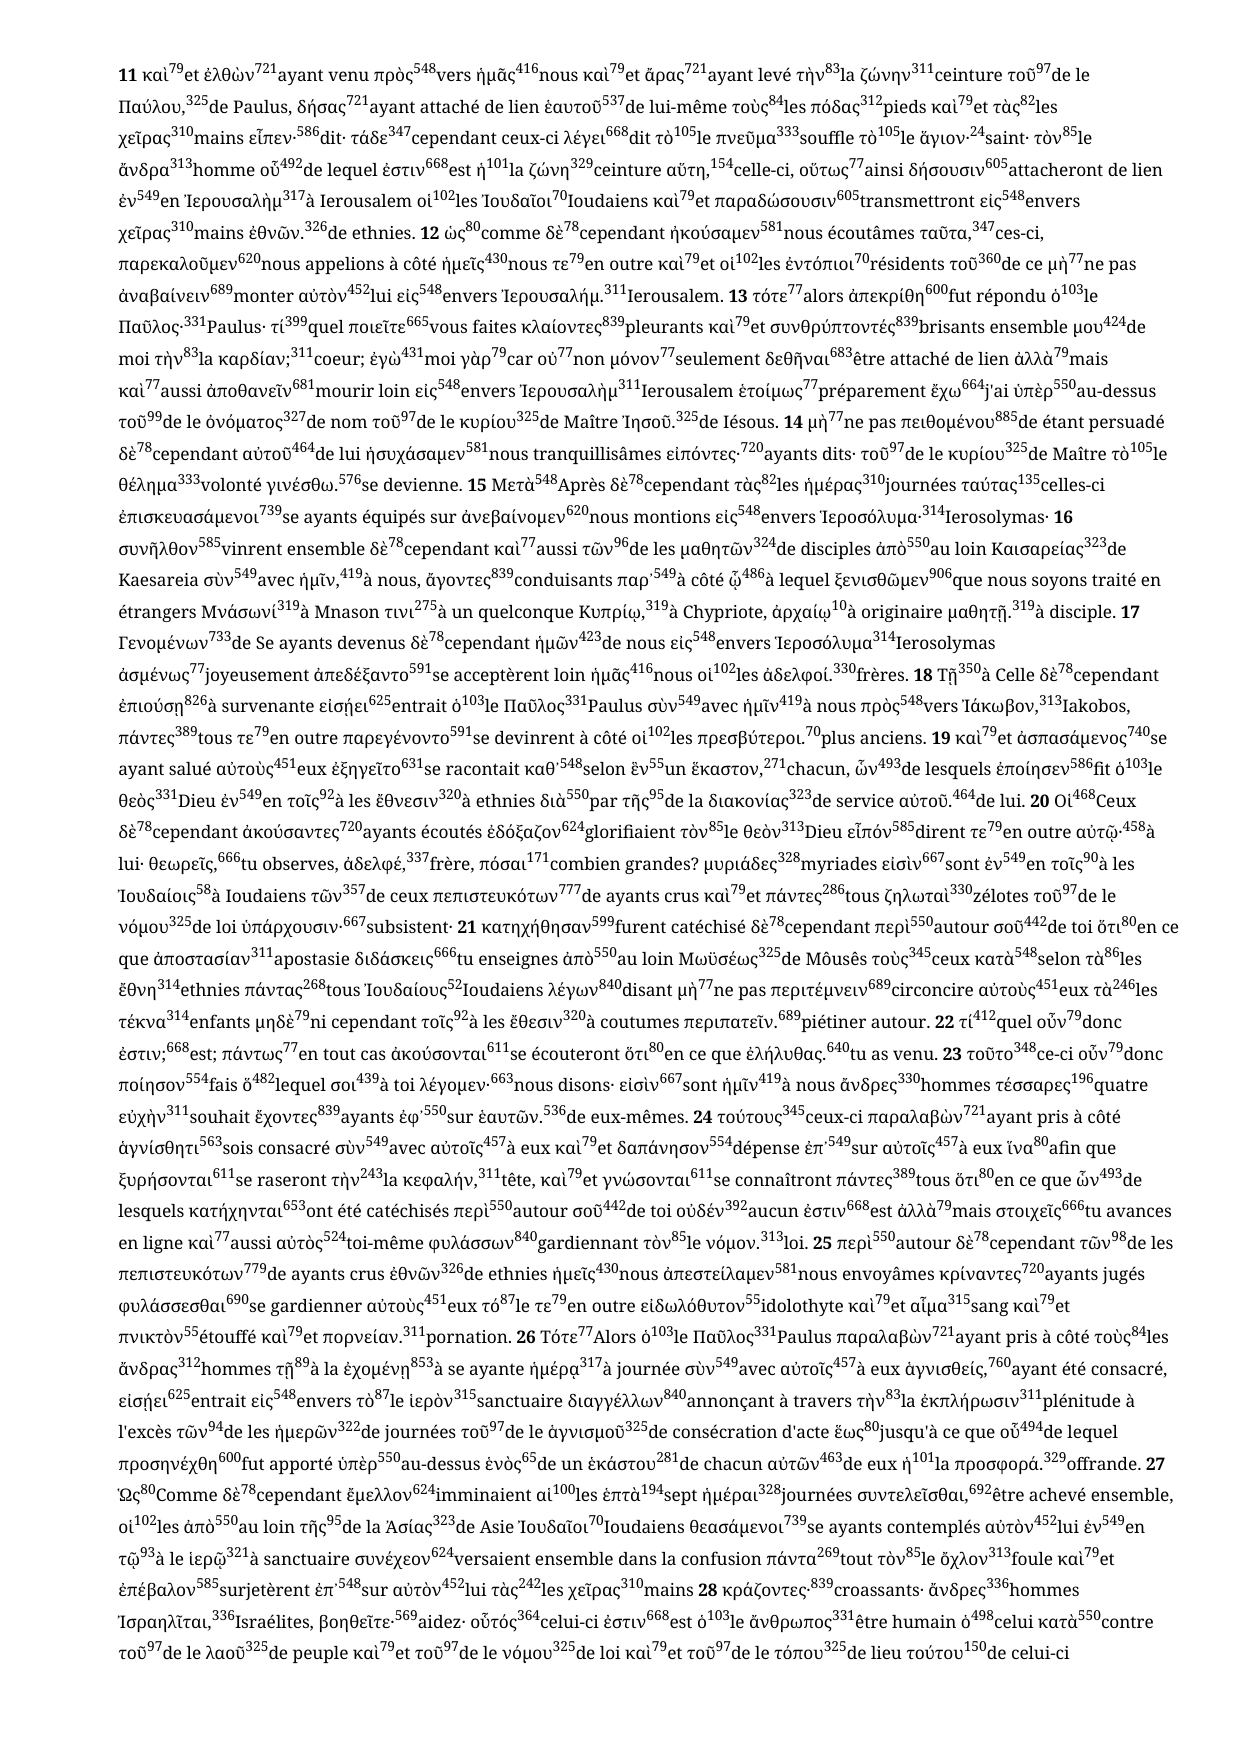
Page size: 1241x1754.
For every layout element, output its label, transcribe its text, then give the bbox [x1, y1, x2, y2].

text 1 Ὡς80Comme δὲ78cependant ἐγένετο592se devint ἀναχθῆναι683être conduit de bas en haut ἡμᾶς416nous ἀποσπασθέντας743ayants étés tirés loin ἀπ᾽550au loin αὐτῶν,463de eux, εὐθυδρομήσαντες720ayants coursés droit ἤλθομεν581nous vînmes εἰς548envers τὴν83la Κῶ,311Kos, τῇ350à celle δὲ78cependant ἑξῆς77suivant εἰς548envers τὴν83la Ῥόδον311Rhodes κἀκεῖθεν77et de là εἰς548envers Πάταρα,314Patara, 2 καὶ79et εὑρόντες720ayants trouvés πλοῖον315navire διαπερῶν824traversant εἰς548envers Φοινίκην311Phénicie ἐπιβάντες720ayants surmontés ἀνήχθημεν.595nous fûmes conduit de bas en haut. 3 ἀναφάναντες720ayants apparus en lumière de bas en haut δὲ78cependant τὴν83la Κύπρον311Chypre καὶ79et καταλιπόντες720ayants laissés en contrebas αὐτὴν450elle εὐώνυμον51gauche ἐπλέομεν620nous naviguions εἰς548envers Συρίαν311Syrie καὶ79et κατήλθομεν581nous vînmes de haut en bas εἰς548envers Τύρον·311Tyr· ἐκεῖσε77là-bas γὰρ79car τὸ105le πλοῖον333navire ἦν625était ἀποφορτιζόμενον869se déchargeant τὸν85le γόμον.313chargement. 4 ἀνευρόντες720ayants trouvés de bas en haut δὲ78cependant τοὺς84les μαθητὰς312disciples ἐπεμείναμεν581nous restâmes sur αὐτοῦ77là-même ἡμέρας310journées ἑπτά,176sept, οἵτινες497lesquels des quelconques τῷ91à le Παύλῳ319à Paulus ἔλεγον624disaient διὰ550par τοῦ99de le πνεύματος327de souffle μὴ77ne pas ἐπιβαίνειν689surmonter εἰς548envers Ἱεροσόλυμα.314Ierosolymas. 5 ὅτε80lorsque δὲ78cependant ἐγένετο592se devint ἡμᾶς416nous ἐξαρτίσαι681ajuster à l'excès τὰς82les ἡμέρας,310journées, ἐξελθόντες720ayants sortis ἐπορευόμεθα626nous nous allions προπεμπόντων833de mandants en avant ἡμᾶς416nous πάντων383de tous σὺν549avec γυναιξὶν316à femmes καὶ79et τέκνοις320à enfants ἕως551jusqu'à ce que ἔξω552au-dehors τῆς95de la πόλεως,323de cité, καὶ79et θέντες720ayants posés τὰ86les γόνατα314genoux ἐπὶ548sur τὸν85le αἰγιαλὸν313rivage προσευξάμενοι739se ayants priés 6 ἀπησπασάμεθα587nous nous saluâmes au loin ἀλλήλους501les uns les autres καὶ79et ἀνέβημεν581nous montâmes εἰς548envers τὸ87le πλοῖον,315navire, ἐκεῖνοι363ceux-là δὲ78cependant ὑπέστρεψαν585retournèrent en arrière εἰς548envers τὰ246les ἴδια.347en propres. 7 Ἡμεῖς430Nous δὲ78cependant τὸν85le πλοῦν313navigation διανύσαντες720ayants accomplis pleinement ἀπὸ550au loin Τύρου323de Tyr κατηντήσαμεν581nous atteignîmes à l'encontre εἰς548envers Πτολεμαΐδα311Ptolémaïs καὶ79et ἀσπασάμενοι739se ayants salués τοὺς84les ἀδελφοὺς312frères ἐμείναμεν581nous restâmes ἡμέραν311journée μίαν177une παρ᾽549à côté αὐτοῖς.457à eux. 8 τῇ350à celle δὲ78cependant ἐπαύριον77lendemain ἐξελθόντες720ayants sortis ἤλθομεν581nous vînmes εἰς548envers Καισάρειαν311Kaesareia καὶ79et εἰσελθόντες720ayants venus à l'intérieur εἰς548envers τὸν85le οἶκον313maison Φιλίππου325de Philippe τοῦ97de le εὐαγγελιστοῦ,325de évangéliste, ὄντος834de étant ἐκ550hors τῶν96de les ἑπτά,64de sept, ἐμείναμεν581nous restâmes παρ᾽549à côté αὐτῷ.458à lui. 9 τούτῳ352à celui-ci δὲ78cependant ἦσαν624étaient θυγατέρες328filles τέσσαρες194quatre παρθένοι328vierges προφητεύουσαι.837prophétisantes. 10 Ἐπιμενόντων833de Restants sur δὲ78cependant ἡμέρας310journées πλείους1plus nombreusement κατῆλθέν586vint de haut en bas τις287un quelconque ἀπὸ550au loin τῆς95de la Ἰουδαίας323de Ioudaia προφήτης331prophète ὀνόματι321à nom Ἅγαβος,331Agabus, 11 καὶ79et ἐλθὼν721ayant venu πρὸς548vers ἡμᾶς416nous καὶ79et ἄρας721ayant levé τὴν83la ζώνην311ceinture τοῦ97de le Παύλου,325de Paulus, δήσας721ayant attaché de lien ἑαυτοῦ537de lui-même τοὺς84les πόδας312pieds καὶ79et τὰς82les χεῖρας310mains εἶπεν·586dit· τάδε347cependant ceux-ci λέγει668dit τὸ105le πνεῦμα333souffle τὸ105le ἅγιον·24saint· τὸν85le ἄνδρα313homme οὗ492de lequel ἐστιν668est ἡ101la ζώνη329ceinture αὕτη,154celle-ci, οὕτως77ainsi δήσουσιν605attacheront de lien ἐν549en Ἰερουσαλὴμ317à Ierousalem οἱ102les Ἰουδαῖοι70Ioudaiens καὶ79et παραδώσουσιν605transmettront εἰς548envers χεῖρας310mains ἐθνῶν.326de ethnies. 12 ὡς80comme δὲ78cependant ἠκούσαμεν581nous écoutâmes ταῦτα,347ces-ci, παρεκαλοῦμεν620nous appelions à côté ἡμεῖς430nous τε79en outre καὶ79et οἱ102les ἐντόπιοι70résidents τοῦ360de ce μὴ77ne pas ἀναβαίνειν689monter αὐτὸν452lui εἰς548envers Ἰερουσαλήμ.311Ierousalem. 13 τότε77alors ἀπεκρίθη600fut répondu ὁ103le Παῦλος·331Paulus· τί399quel ποιεῖτε665vous faites κλαίοντες839pleurants καὶ79et συνθρύπτοντές839brisants ensemble μου424de moi τὴν83la καρδίαν;311coeur; ἐγὼ431moi γὰρ79car οὐ77non μόνον77seulement δεθῆναι683être attaché de lien ἀλλὰ79mais καὶ77aussi ἀποθανεῖν681mourir loin εἰς548envers Ἰερουσαλὴμ311Ierousalem ἑτοίμως77préparement ἔχω664j'ai ὑπὲρ550au-dessus τοῦ99de le ὀνόματος327de nom τοῦ97de le κυρίου325de Maître Ἰησοῦ.325de Iésous. 14 μὴ77ne pas πειθομένου885de étant persuadé δὲ78cependant αὐτοῦ464de lui ἡσυχάσαμεν581nous tranquillisâmes εἰπόντες·720ayants dits· τοῦ97de le κυρίου325de Maître τὸ105le θέλημα333volonté γινέσθω.576se devienne. 15 Μετὰ548Après δὲ78cependant τὰς82les ἡμέρας310journées ταύτας135celles-ci ἐπισκευασάμενοι739se ayants équipés sur ἀνεβαίνομεν620nous montions εἰς548envers Ἱεροσόλυμα·314Ierosolymas· 16 συνῆλθον585vinrent ensemble δὲ78cependant καὶ77aussi τῶν96de les μαθητῶν324de disciples ἀπὸ550au loin Καισαρείας323de Kaesareia σὺν549avec ἡμῖν,419à nous, ἄγοντες839conduisants παρ᾽549à côté ᾧ486à lequel ξενισθῶμεν906que nous soyons traité en étrangers Μνάσωνί319à Mnason τινι275à un quelconque Κυπρίῳ,319à Chypriote, ἀρχαίῳ10à originaire μαθητῇ.319à disciple. 17 Γενομένων733de Se ayants devenus δὲ78cependant ἡμῶν423de nous εἰς548envers Ἱεροσόλυμα314Ierosolymas ἀσμένως77joyeusement ἀπεδέξαντο591se acceptèrent loin ἡμᾶς416nous οἱ102les ἀδελφοί.330frères. 18 Τῇ350à Celle δὲ78cependant ἐπιούσῃ826à survenante εἰσῄει625entrait ὁ103le Παῦλος331Paulus σὺν549avec ἡμῖν419à nous πρὸς548vers Ἰάκωβον,313Iakobos, πάντες389tous τε79en outre παρεγένοντο591se devinrent à côté οἱ102les πρεσβύτεροι.70plus anciens. 19 καὶ79et ἀσπασάμενος740se ayant salué αὐτοὺς451eux ἐξηγεῖτο631se racontait καθ᾽548selon ἓν55un ἕκαστον,271chacun, ὧν493de lesquels ἐποίησεν586fit ὁ103le θεὸς331Dieu ἐν549en τοῖς92à les ἔθνεσιν320à ethnies διὰ550par τῆς95de la διακονίας323de service αὐτοῦ.464de lui. 20 Οἱ468Ceux δὲ78cependant ἀκούσαντες720ayants écoutés ἐδόξαζον624glorifiaient τὸν85le θεὸν313Dieu εἶπόν585dirent τε79en outre αὐτῷ·458à lui· θεωρεῖς,666tu observes, ἀδελφέ,337frère, πόσαι171combien grandes? μυριάδες328myriades εἰσὶν667sont ἐν549en τοῖς90à les Ἰουδαίοις58à Ioudaiens τῶν357de ceux πεπιστευκότων777de ayants crus καὶ79et πάντες286tous ζηλωταὶ330zélotes τοῦ97de le νόμου325de loi ὑπάρχουσιν·667subsistent· 21 κατηχήθησαν599furent catéchisé δὲ78cependant περὶ550autour σοῦ442de toi ὅτι80en ce que ἀποστασίαν311apostasie διδάσκεις666tu enseignes ἀπὸ550au loin Μωϋσέως325de Môusês τοὺς345ceux κατὰ548selon τὰ86les ἔθνη314ethnies πάντας268tous Ἰουδαίους52Ioudaiens λέγων840disant μὴ77ne pas περιτέμνειν689circoncire αὐτοὺς451eux τὰ246les τέκνα314enfants μηδὲ79ni cependant τοῖς92à les ἔθεσιν320à coutumes περιπατεῖν.689piétiner autour. 22 τί412quel οὖν79donc ἐστιν;668est; πάντως77en tout cas ἀκούσονται611se écouteront ὅτι80en ce que ἐλήλυθας.640tu as venu. 23 τοῦτο348ce-ci οὖν79donc ποίησον554fais ὅ482lequel σοι439à toi λέγομεν·663nous disons· εἰσὶν667sont ἡμῖν419à nous ἄνδρες330hommes τέσσαρες196quatre εὐχὴν311souhait ἔχοντες839ayants ἐφ᾽550sur ἑαυτῶν.536de eux-mêmes. 24 τούτους345ceux-ci παραλαβὼν721ayant pris à côté ἁγνίσθητι563sois consacré σὺν549avec αὐτοῖς457à eux καὶ79et δαπάνησον554dépense ἐπ᾽549sur αὐτοῖς457à eux ἵνα80afin que ξυρήσονται611se raseront τὴν243la κεφαλήν,311tête, καὶ79et γνώσονται611se connaîtront πάντες389tous ὅτι80en ce que ὧν493de lesquels κατήχηνται653ont été catéchisés περὶ550autour σοῦ442de toi οὐδέν392aucun ἐστιν668est ἀλλὰ79mais στοιχεῖς666tu avances en ligne καὶ77aussi αὐτὸς524toi-même φυλάσσων840gardiennant τὸν85le νόμον.313loi. 25 περὶ550autour δὲ78cependant τῶν98de les πεπιστευκότων779de ayants crus ἐθνῶν326de ethnies ἡμεῖς430nous ἀπεστείλαμεν581nous envoyâmes κρίναντες720ayants jugés φυλάσσεσθαι690se gardienner αὐτοὺς451eux τό87le τε79en outre εἰδωλόθυτον55idolothyte καὶ79et αἷμα315sang καὶ79et πνικτὸν55étouffé καὶ79et πορνείαν.311pornation. 26 Τότε77Alors ὁ103le Παῦλος331Paulus παραλαβὼν721ayant pris à côté τοὺς84les ἄνδρας312hommes τῇ89à la ἐχομένῃ853à se ayante ἡμέρᾳ317à journée σὺν549avec αὐτοῖς457à eux ἁγνισθείς,760ayant été consacré, εἰσῄει625entrait εἰς548envers τὸ87le ἱερὸν315sanctuaire διαγγέλλων840annonçant à travers τὴν83la ἐκπλήρωσιν311plénitude à l'excès τῶν94de les ἡμερῶν322de journées τοῦ97de le ἁγνισμοῦ325de consécration d'acte ἕως80jusqu'à ce que οὗ494de lequel προσηνέχθη600fut apporté ὑπὲρ550au-dessus ἑνὸς65de un ἑκάστου281de chacun αὐτῶν463de eux ἡ101la προσφορά.329offrande. 27 Ὡς80Comme δὲ78cependant ἔμελλον624imminaient αἱ100les ἑπτὰ194sept ἡμέραι328journées συντελεῖσθαι,692être achevé ensemble, οἱ102les ἀπὸ550au loin τῆς95de la Ἀσίας323de Asie Ἰουδαῖοι70Ioudaiens θεασάμενοι739se ayants contemplés αὐτὸν452lui ἐν549en τῷ93à le ἱερῷ321à sanctuaire συνέχεον624versaient ensemble dans la confusion πάντα269tout τὸν85le ὄχλον313foule καὶ79et ἐπέβαλον585surjetèrent ἐπ᾽548sur αὐτὸν452lui τὰς242les χεῖρας310mains 28 κράζοντες·839croassants· ἄνδρες336hommes Ἰσραηλῖται,336Israélites, βοηθεῖτε·569aidez· οὗτός364celui-ci ἐστιν668est ὁ103le ἄνθρωπος331être humain ὁ498celui κατὰ550contre τοῦ97de le λαοῦ325de peuple καὶ79et τοῦ97de le νόμου325de loi καὶ79et τοῦ97de le τόπου325de lieu τούτου150de celui-ci πάντας372tous πανταχῇ77partout διδάσκων,840enseignant, ἔτι77encore τε79en outre καὶ77aussi Ἕλληνας312Hellèns εἰσήγαγεν586conduisit à l'intérieur εἰς548envers τὸ87le ἱερὸν315sanctuaire καὶ79et κεκοίνωκεν642a rendu commun τὸν85le ἅγιον4saint τόπον313lieu τοῦτον.138celui-ci. 29 ἦσαν624étaient γὰρ79car προεωρακότες782ayants vus en avant Τρόφιμον313Trophimos τὸν85le Ἐφέσιον4Éphésien ἐν549en τῇ89à la πόλει317à cité σὺν549avec αὐτῷ,458à lui, ὃν480lequel ἐνόμιζον624faisaient loi ὅτι80en ce que εἰς548envers τὸ87le ἱερὸν315sanctuaire εἰσήγαγεν586conduisit à l'intérieur ὁ103le Παῦλος.331Paulus. 30 ἐκινήθη600fut bougé τε79en outre ἡ101la πόλις329cité ὅλη285toute entière καὶ79et ἐγένετο592se devint συνδρομὴ329course ensemble τοῦ97de le λαοῦ,325de peuple, καὶ79et ἐπιλαβόμενοι739se ayants emparés τοῦ97de le Παύλου325de Paulus εἷλκον624tiraient αὐτὸν452lui ἔξω552au-dehors τοῦ99de le ἱεροῦ327de sanctuaire καὶ79et εὐθέως77directement ἐκλείσθησαν599furent fermé à clef αἱ100les θύραι.328portes. 31 Ζητούντων833de Cherchants τε79en outre αὐτὸν452lui ἀποκτεῖναι681tuer catégoriquement ἀνέβη586monta φάσις329déclaration τῷ91à le χιλιάρχῳ319à chiliarque τῆς95de la σπείρης323de spirale ὅτι80en ce que ὅλη388toute entière συγχύννεται680est versé ensemble dans la confusion Ἰερουσαλήμ.329Ierousalem. 32 ὃς498lequel ἐξαυτῆς77immédiatement παραλαβὼν721ayant pris à côté στρατιώτας312soldats καὶ79et ἑκατοντάρχας312chefs de cent κατέδραμεν586courut de haut en bas ἐπ᾽548sur αὐτούς,451eux, οἱ363ceux δὲ78cependant ἰδόντες720ayants vus τὸν85le χιλίαρχον313chiliarque καὶ79et τοὺς84les στρατιώτας312soldats ἐπαύσαντο591se pausèrent τύπτοντες839tapants τὸν85le Παῦλον.313Paulus. 33 τότε77alors ἐγγίσας721ayant approché ὁ103le χιλίαρχος331chiliarque ἐπελάβετο592se empara αὐτοῦ464de lui καὶ79et ἐκέλευσεν586ordonna δεθῆναι683être attaché de lien ἁλύσεσιν316à chaînes δυσίν,182à deux, καὶ79et ἐπυνθάνετο631se enquérait τίς410quel εἴη700que soit καὶ79et τί399quel ἐστιν668est πεποιηκώς.783ayant fait. 34 ἄλλοι389autres δὲ78cependant ἄλλο375autre τι271un quelconque ἐπεφώνουν624voixaient sur ἐν549en τῷ91à le ὄχλῳ.319à foule. μὴ77ne pas δυναμένου861de se pouvant δὲ78cependant αὐτοῦ464de lui γνῶναι681connaître τὸ87le ἀσφαλὲς55sécurisant διὰ548par le fait de τὸν85le θόρυβον313tumulte ἐκέλευσεν586ordonna ἄγεσθαι692être conduit αὐτὸν452lui εἰς548envers τὴν83la παρεμβολήν.311installation de côté. 35 ὅτε80lorsque δὲ78cependant ἐγένετο592se devint ἐπὶ548sur τοὺς84les ἀναβαθμούς,312degrés, συνέβη586arriva avec βαστάζεσθαι692être mis en charge αὐτὸν452lui ὑπὸ550sous τῶν96de les στρατιωτῶν324de soldats διὰ548par le fait de τὴν83la βίαν311violence τοῦ97de le ὄχλου,325de foule, 36 ἠκολούθει625suivait γὰρ79car τὸ105le πλῆθος333multitude τοῦ97de le λαοῦ325de peuple κράζοντες·839croassants· αἶρε570lève αὐτόν.452lui. 37 Μέλλων840Imminant τε79en outre εἰσάγεσθαι692être conduit à l'intérieur εἰς548envers τὴν83la παρεμβολὴν311installation de côté ὁ103le Παῦλος331Paulus λέγει668dit τῷ91à le χιλιάρχῳ·319à chiliarque· εἰ340si ἔξεστίν668est permis μοι420à moi εἰπεῖν681dire τι375un quelconque πρὸς548vers σέ;437toi; ὁ469celui δὲ78cependant ἔφη·625déclarait· Ἑλληνιστὶ77En Helléniste γινώσκεις;666tu connais; 38 οὐκ77non ἄρα77par conséquent σὺ448toi εἶ666tu es ὁ103le Αἰγύπτιος71Égyptien ὁ498celui πρὸ550d'avant τούτων147de celles-ci τῶν94de les ἡμερῶν322de journées ἀναστατώσας721ayant dérangé καὶ79et ἐξαγαγὼν721ayant conduit dehors εἰς548envers τὴν83la ἔρημον51déserte τοὺς84les τετρακισχιλίους178quatre mille ἄνδρας312hommes τῶν96de les σικαρίων;324de sicaires; 39 εἶπεν586dit δὲ78cependant ὁ103le Παῦλος·331Paulus· ἐγὼ431moi ἄνθρωπος331être humain μέν79certes εἰμι664je suis Ἰουδαῖος,22Ioudaien, Ταρσεὺς331De Tarse τῆς95de la Κιλικίας,323de Cilicie, οὐκ77non ἀσήμου14de insignifiante πόλεως323de cité πολίτης·331citoyen· δέομαι670je m'attache de lien δέ78cependant σου,442de toi, ἐπίτρεψόν554permets μοι420à moi λαλῆσαι681bavarder πρὸς548vers τὸν85le λαόν.313peuple. 40 ἐπιτρέψαντος716de ayant permis δὲ78cependant αὐτοῦ464de lui ὁ103le Παῦλος331Paulus ἑστὼς783ayant dressé ἐπὶ550sur τῶν96de les ἀναβαθμῶν324de degrés κατέσεισεν586secoua de haut en bas τῇ249à la χειρὶ317à main τῷ91à le λαῷ.319à peuple. πολλῆς279de nombreuse δὲ78cependant σιγῆς323de silence γενομένης732de se ayante devenue προσεφώνησεν586voixa auprès τῇ249à la Ἑβραΐδι8à Hébraïque διαλέκτῳ317à dialecte λέγων·840disant· [118, 59, 1181, 1665]
